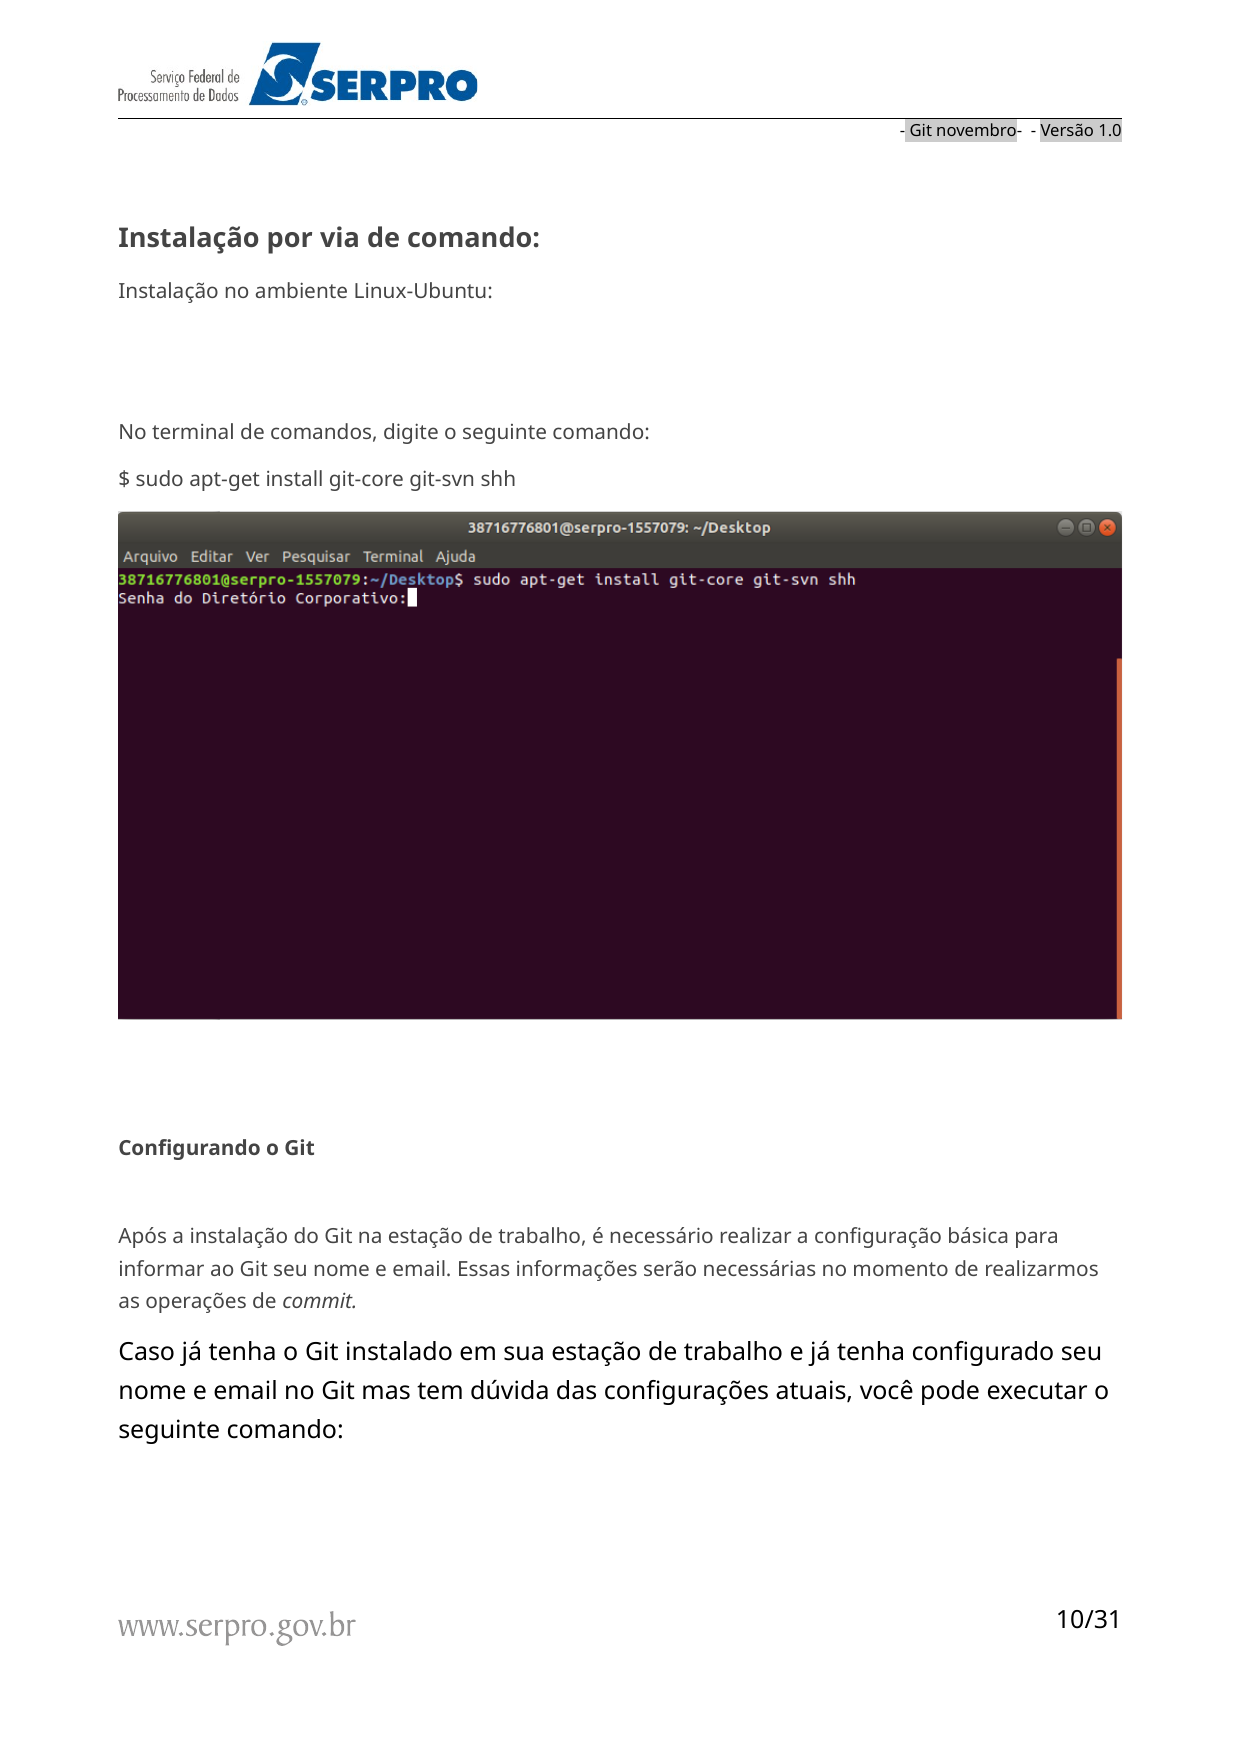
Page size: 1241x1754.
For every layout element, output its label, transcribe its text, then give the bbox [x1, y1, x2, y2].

text No terminal de comandos, digite o seguinte comando: [118, 417, 1122, 446]
picture [118, 41, 478, 106]
text Instalação por via de comando: [118, 219, 1122, 256]
subtitle Configurando o Git [118, 1133, 1122, 1161]
text Após a instalação do Git na estação de trabalho, é necessário realizar a configuração básica para informar ao Git seu nome e email. Essas informações serão necessárias no momento de realizarmos as operações de commit. [118, 1221, 1122, 1315]
picture [118, 511, 1123, 1020]
text Instalação no ambiente Linux-Ubuntu: [118, 276, 1122, 304]
text Caso já tenha o Git instalado em sua estação de trabalho e já tenha configurado seu nome e email no Git mas tem dúvida das configurações atuais, você pode executar o seguinte comando: [118, 1333, 1122, 1446]
text $ sudo apt-get install git-core git-svn shh [118, 464, 1122, 493]
